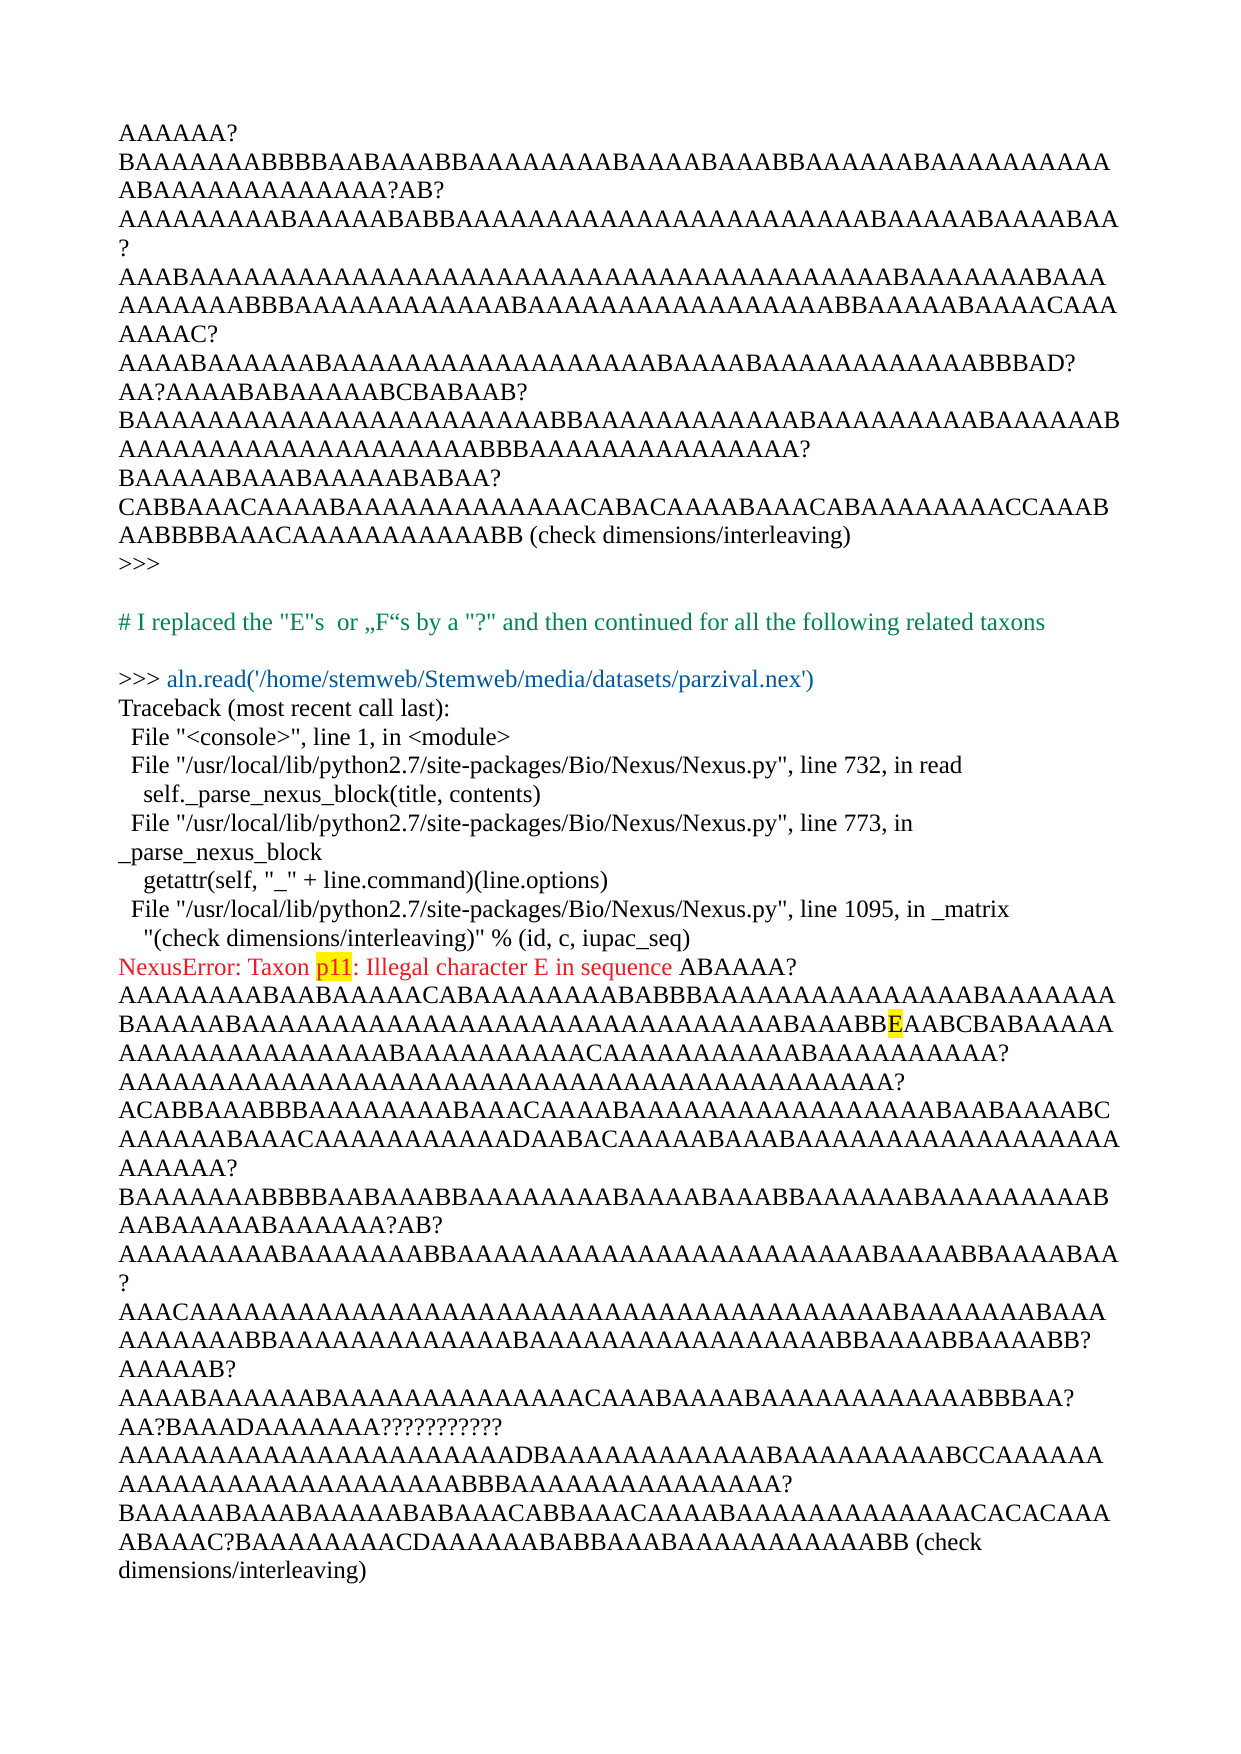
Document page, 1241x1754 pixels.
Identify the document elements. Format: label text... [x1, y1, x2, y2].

text Traceback (most recent call last): [118, 693, 1122, 722]
text File "/usr/local/lib/python2.7/site-packages/Bio/Nexus/Nexus.py", line 732, in read [118, 751, 1122, 779]
text # I replaced the "E"s or „F“s by a "?" and then continued for all the following related taxons [118, 607, 1122, 636]
text File "/usr/local/lib/python2.7/site-packages/Bio/Nexus/Nexus.py", line 1095, in _matrix [118, 894, 1122, 923]
text File "<console>", line 1, in <module> [118, 722, 1122, 751]
text getattr(self, "_" + line.command)(line.options) [118, 866, 1122, 894]
text self._parse_nexus_block(title, contents) [118, 779, 1122, 808]
text AAAAAA?BAAAAAAABBBBAABAAABBAAAAAAAABAAAABAAABBAAAAAABAAAAAAAAAAABAAAAAAAAAAAAA?AB?AAAAAAAAABAAAAABABBAAAAAAAAAAAAAAAAAAAAAAABAAAAABAAAABAA?AAABAAAAAAAAAAAAAAAAAAAAAAAAAAAAAAAAAAAAAAABAAAAAAABAAAAAAAAAABBBAAAAAAAAAAAABAAAAAAAAAAAAAAAAABBAAAAABAAAACAAAAAAAC?AAAABAAAAAABAAAAAAAAAAAAAAAAAABAAAABAAAAAAAAAAAABBBAD?AA?AAAABABAAAAABCBABAAB?BAAAAAAAAAAAAAAAAAAAAAAABBAAAAAAAAAAAABAAAAAAAAABAAAAAABAAAAAAAAAAAAAAAAAAAABBBAAAAAAAAAAAAAAA?BAAAAABAAABAAAAABABAA?CABBAAACAAAABAAAAAAAAAAAAACABACAAAABAAACABAAAAAAAACCAAABAABBBBAAACAAAAAAAAAAABB (check dimensions/interleaving) [118, 118, 1122, 549]
text NexusError: Taxon p11: Illegal character E in sequence ABAAAA?AAAAAAAABAABAAAAACABAAAAAAAABABBBAAAAAAAAAAAAAAABAAAAAAABAAAAABAAAAAAAAAAAAAAAAAAAAAAAAAAAAAABAAABBEAABCBABAAAAAAAAAAAAAAAAAAAABAAAAAAAAAACAAAAAAAAAAABAAAAAAAAAA?AAAAAAAAAAAAAAAAAAAAAAAAAAAAAAAAAAAAAAAAAAA?ACABBAAABBBAAAAAAAABAAACAAAABAAAAAAAAAAAAAAAAABAABAAAABCAAAAAABAAACAAAAAAAAAAADAABACAAAAABAAABAAAAAAAAAAAAAAAAAAAAAAAA?BAAAAAAABBBBAABAAABBAAAAAAAABAAAABAAABBAAAAAABAAAAAAAAABAABAAAAABAAAAAA?AB?AAAAAAAAABAAAAAAABBAAAAAAAAAAAAAAAAAAAAAAABAAAABBAAAABAA?AAACAAAAAAAAAAAAAAAAAAAAAAAAAAAAAAAAAAAAAAABAAAAAAABAAAAAAAAAABBAAAAAAAAAAAAABAAAAAAAAAAAAAAAAABBAAAABBAAAABB?AAAAAB?AAAABAAAAAABAAAAAAAAAAAAAACAAABAAAABAAAAAAAAAAAABBBAA?AA?BAAADAAAAAAA???????????AAAAAAAAAAAAAAAAAAAAAADBAAAAAAAAAAAABAAAAAAAAABCCAAAAAAAAAAAAAAAAAAAAAAAAABBBAAAAAAAAAAAAAAA?BAAAAABAAABAAAAABABAAACABBAAACAAAABAAAAAAAAAAAAACACACAAAABAAAC?BAAAAAAAACDAAAAAABABBAAABAAAAAAAAAAABB (check dimensions/interleaving) [118, 952, 1122, 1584]
text File "/usr/local/lib/python2.7/site-packages/Bio/Nexus/Nexus.py", line 773, in _parse_nexus_block [118, 808, 1122, 866]
text >>> aln.read('/home/stemweb/Stemweb/media/datasets/parzival.nex') [118, 664, 1122, 693]
text >>> [118, 549, 1122, 578]
text "(check dimensions/interleaving)" % (id, c, iupac_seq) [118, 923, 1122, 952]
